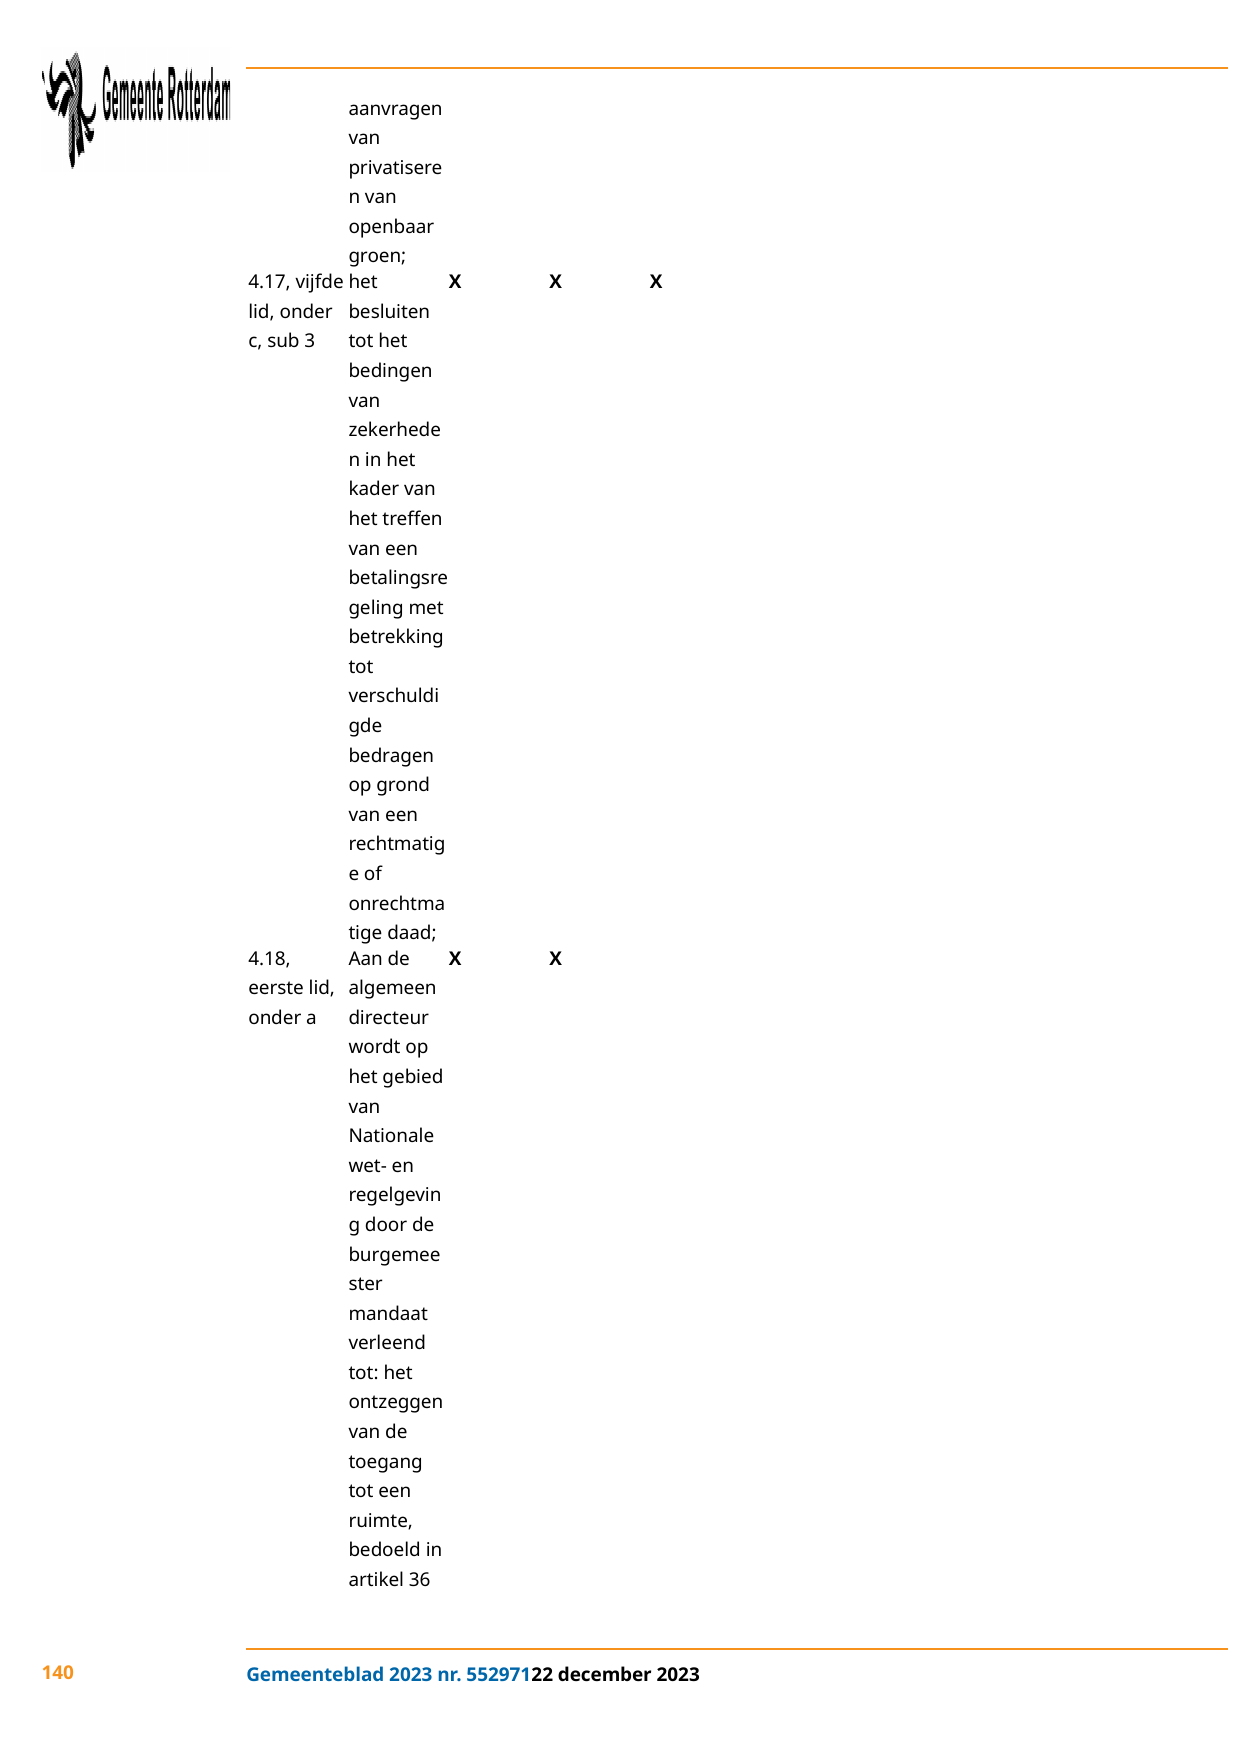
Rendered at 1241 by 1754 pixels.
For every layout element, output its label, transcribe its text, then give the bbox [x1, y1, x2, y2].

table_cell [951, 269, 1051, 945]
table_cell [750, 269, 850, 945]
table_cell [951, 95, 1051, 268]
table_cell [750, 945, 850, 1592]
table_cell [750, 95, 850, 268]
table_cell [650, 95, 750, 268]
table_cell [449, 95, 549, 268]
table_cell aanvragen van privatiseren van openbaar groen; [348, 95, 449, 268]
picture [41, 47, 231, 172]
table_cell [650, 945, 750, 1592]
table_cell [549, 95, 649, 268]
table_cell X [449, 945, 549, 1592]
table_cell [1051, 95, 1152, 268]
table_cell [248, 95, 348, 268]
table_cell 4.17, vijfde lid, onder c, sub 3 [248, 269, 348, 945]
table_cell [850, 945, 951, 1592]
table_cell [850, 95, 951, 268]
table_cell [951, 945, 1051, 1592]
table_cell X [549, 269, 649, 945]
table_cell X [549, 945, 649, 1592]
table_cell X [650, 269, 750, 945]
table_cell 4.18, eerste lid, onder a [248, 945, 348, 1592]
table_cell het besluiten tot het bedingen van zekerheden in het kader van het treffen van een betalingsregeling met betrekking tot verschuldigde bedragen op grond van een rechtmatige of onrechtmatige daad; [348, 269, 449, 945]
table_cell Aan de algemeen directeur wordt op het gebied van Nationale wet- en regelgeving door de burgemeester mandaat verleend tot: het ontzeggen van de toegang tot een ruimte, bedoeld in artikel 36 [348, 945, 449, 1592]
table_cell X [449, 269, 549, 945]
table_cell [1051, 269, 1152, 945]
table_cell [850, 269, 951, 945]
table_cell [1051, 945, 1152, 1592]
